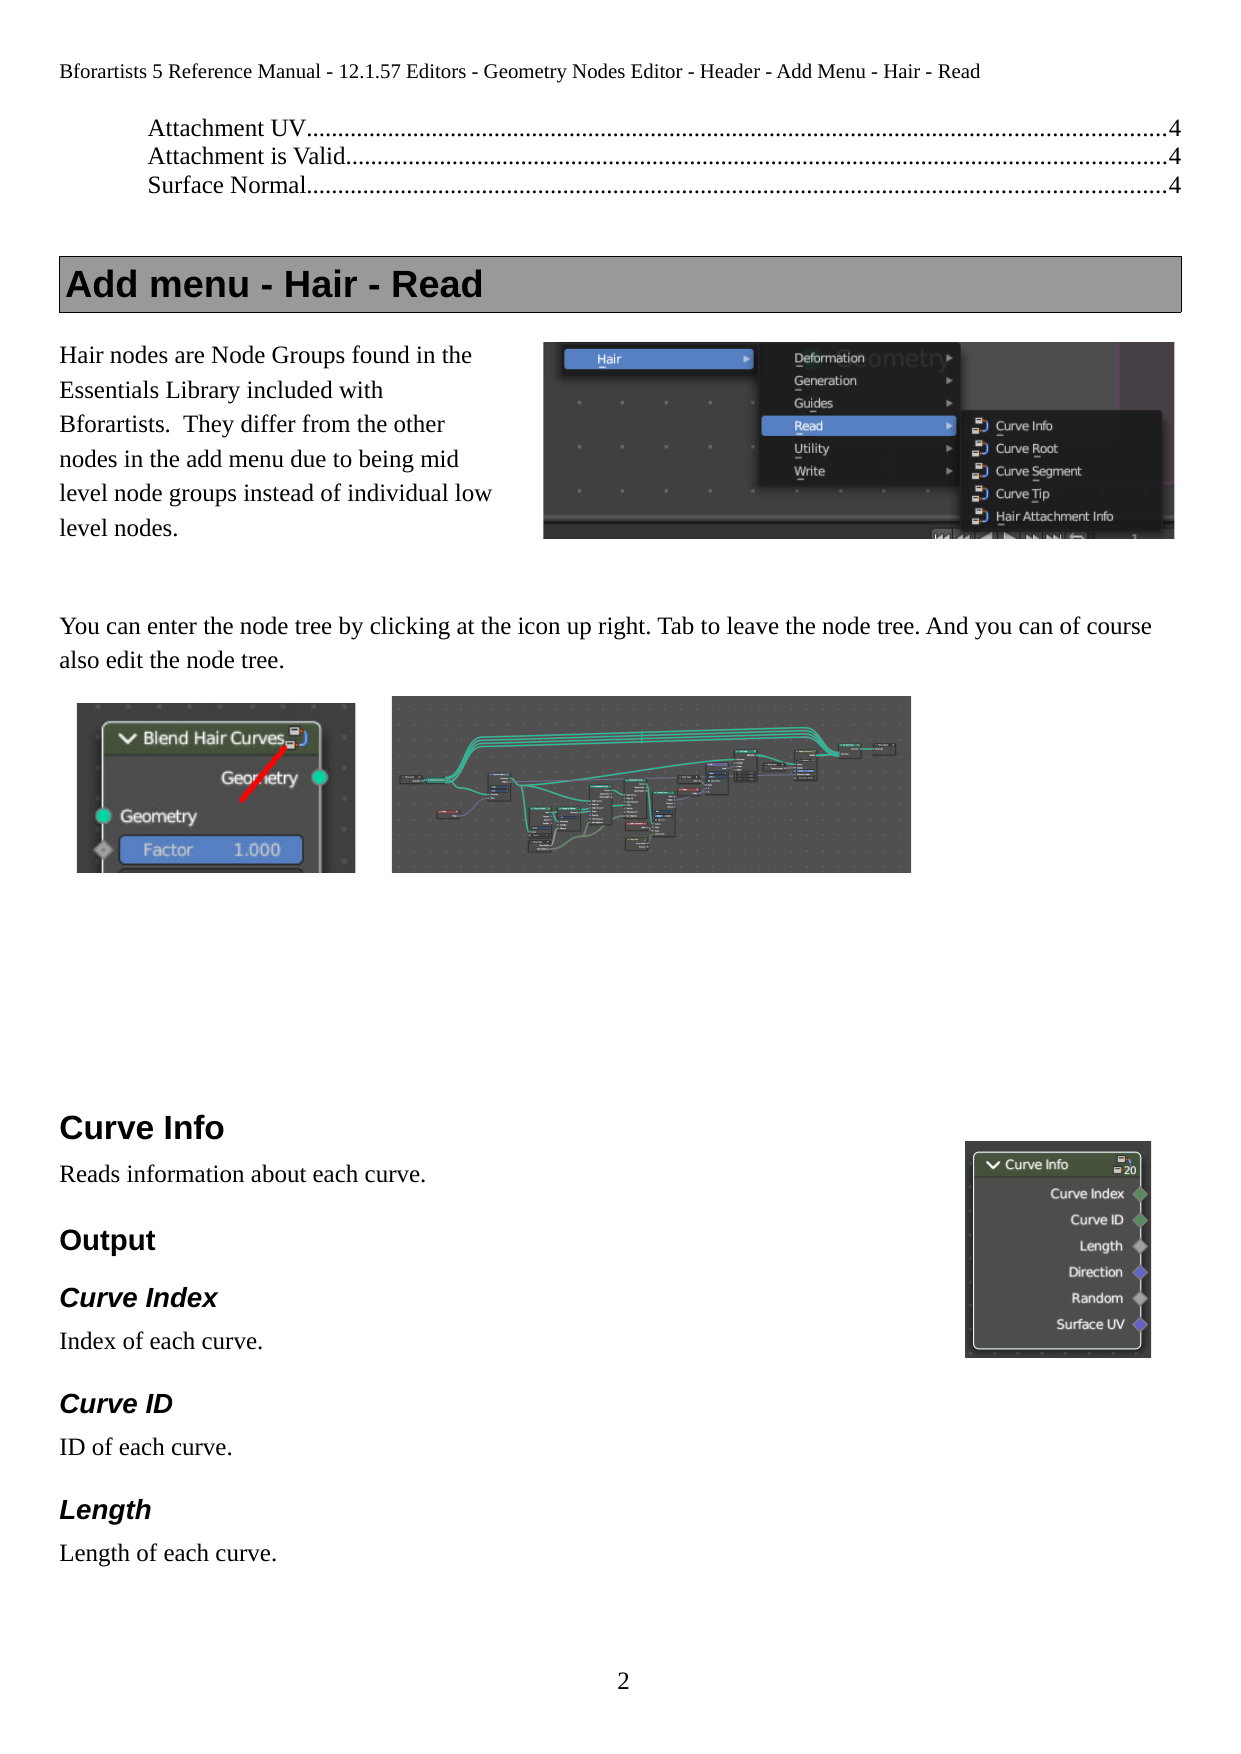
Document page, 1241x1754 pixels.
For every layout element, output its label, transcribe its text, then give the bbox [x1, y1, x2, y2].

subtitle [1152, 1281, 1181, 1313]
text Length of each curve. [59, 1538, 1181, 1566]
text Attachment UV 4 [147, 113, 1181, 141]
text Index of each curve. [59, 1326, 965, 1354]
text You can enter the node tree by clicking at the icon up right. Tab to leave the node tree. And you can of course also edit the node tree. [59, 611, 1181, 674]
picture [965, 1141, 1152, 1358]
subtitle Curve Index [59, 1281, 965, 1313]
table_header Add menu - Hair - Read [60, 257, 1181, 312]
subtitle Length [59, 1493, 1181, 1525]
subtitle Curve Info [59, 1108, 1181, 1146]
text Attachment is Valid 4 [147, 141, 1181, 170]
subtitle Output [59, 1223, 965, 1256]
subtitle [1152, 1223, 1181, 1256]
picture [543, 342, 1175, 539]
text Surface Normal 4 [147, 170, 1181, 199]
text ID of each curve. [59, 1432, 1181, 1460]
picture [391, 696, 912, 873]
subtitle Curve ID [59, 1387, 1181, 1419]
text Reads information about each curve. [59, 1159, 965, 1188]
text [1152, 1159, 1181, 1188]
picture [76, 703, 356, 873]
text [1152, 1326, 1181, 1354]
text Hair nodes are Node Groups found in the Essentials Library included with Bforartists. They differ from the other nodes in the add menu due to being mid level node groups instead of individual low level nodes. [59, 340, 1181, 542]
